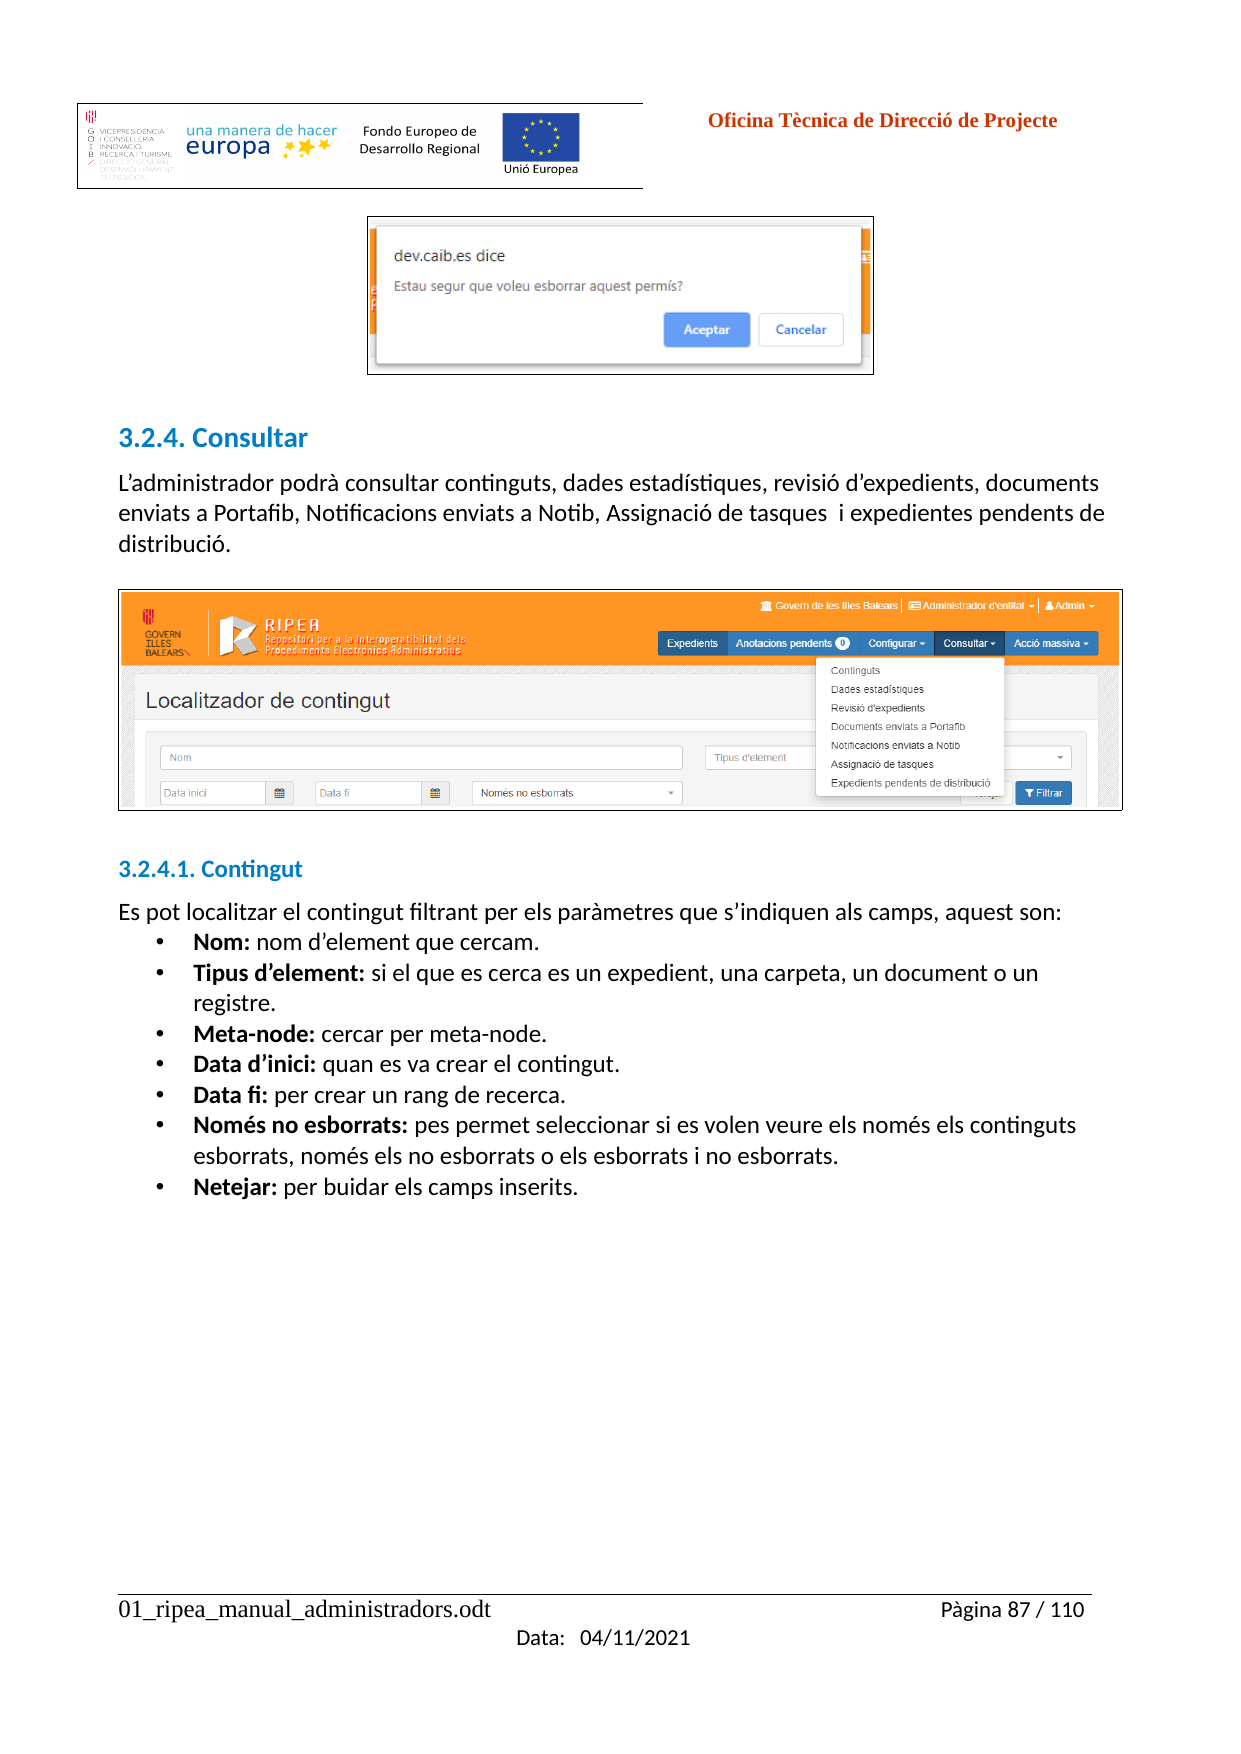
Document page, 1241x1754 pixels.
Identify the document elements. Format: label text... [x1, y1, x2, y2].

picture [82, 108, 178, 182]
subtitle 3.2.4.1. Contingut [118, 853, 1122, 883]
list Data fi: per crear un rang de recerca. [156, 1079, 1122, 1109]
picture [184, 108, 585, 182]
list Nom: nom d’element que cercam. [156, 926, 1122, 957]
subtitle 3.2.4. Consultar [118, 419, 1122, 454]
list Netejar: per buidar els camps inserits. [156, 1171, 1122, 1201]
list Meta-node: cercar per meta-node. [156, 1018, 1122, 1048]
text Es pot localitzar el contingut filtrant per els paràmetres que s’indiquen als camps, aquest son: [118, 896, 1122, 926]
text L’administrador podrà consultar continguts, dades estadístiques, revisió d’expedients, documents enviats a Portafib, Notificacions enviats a Notib, Assignació de tasques i expedientes pendents de distribució. [118, 467, 1122, 558]
list Només no esborrats: pes permet seleccionar si es volen veure els només els continguts esborrats, només els no esborrats o els esborrats i no esborrats. [156, 1109, 1122, 1171]
picture [121, 592, 1119, 807]
list Tipus d’element: si el que es cerca es un expedient, una carpeta, un document o un registre. [156, 957, 1122, 1018]
picture [369, 219, 871, 371]
list Data d’inici: quan es va crear el contingut. [156, 1048, 1122, 1079]
